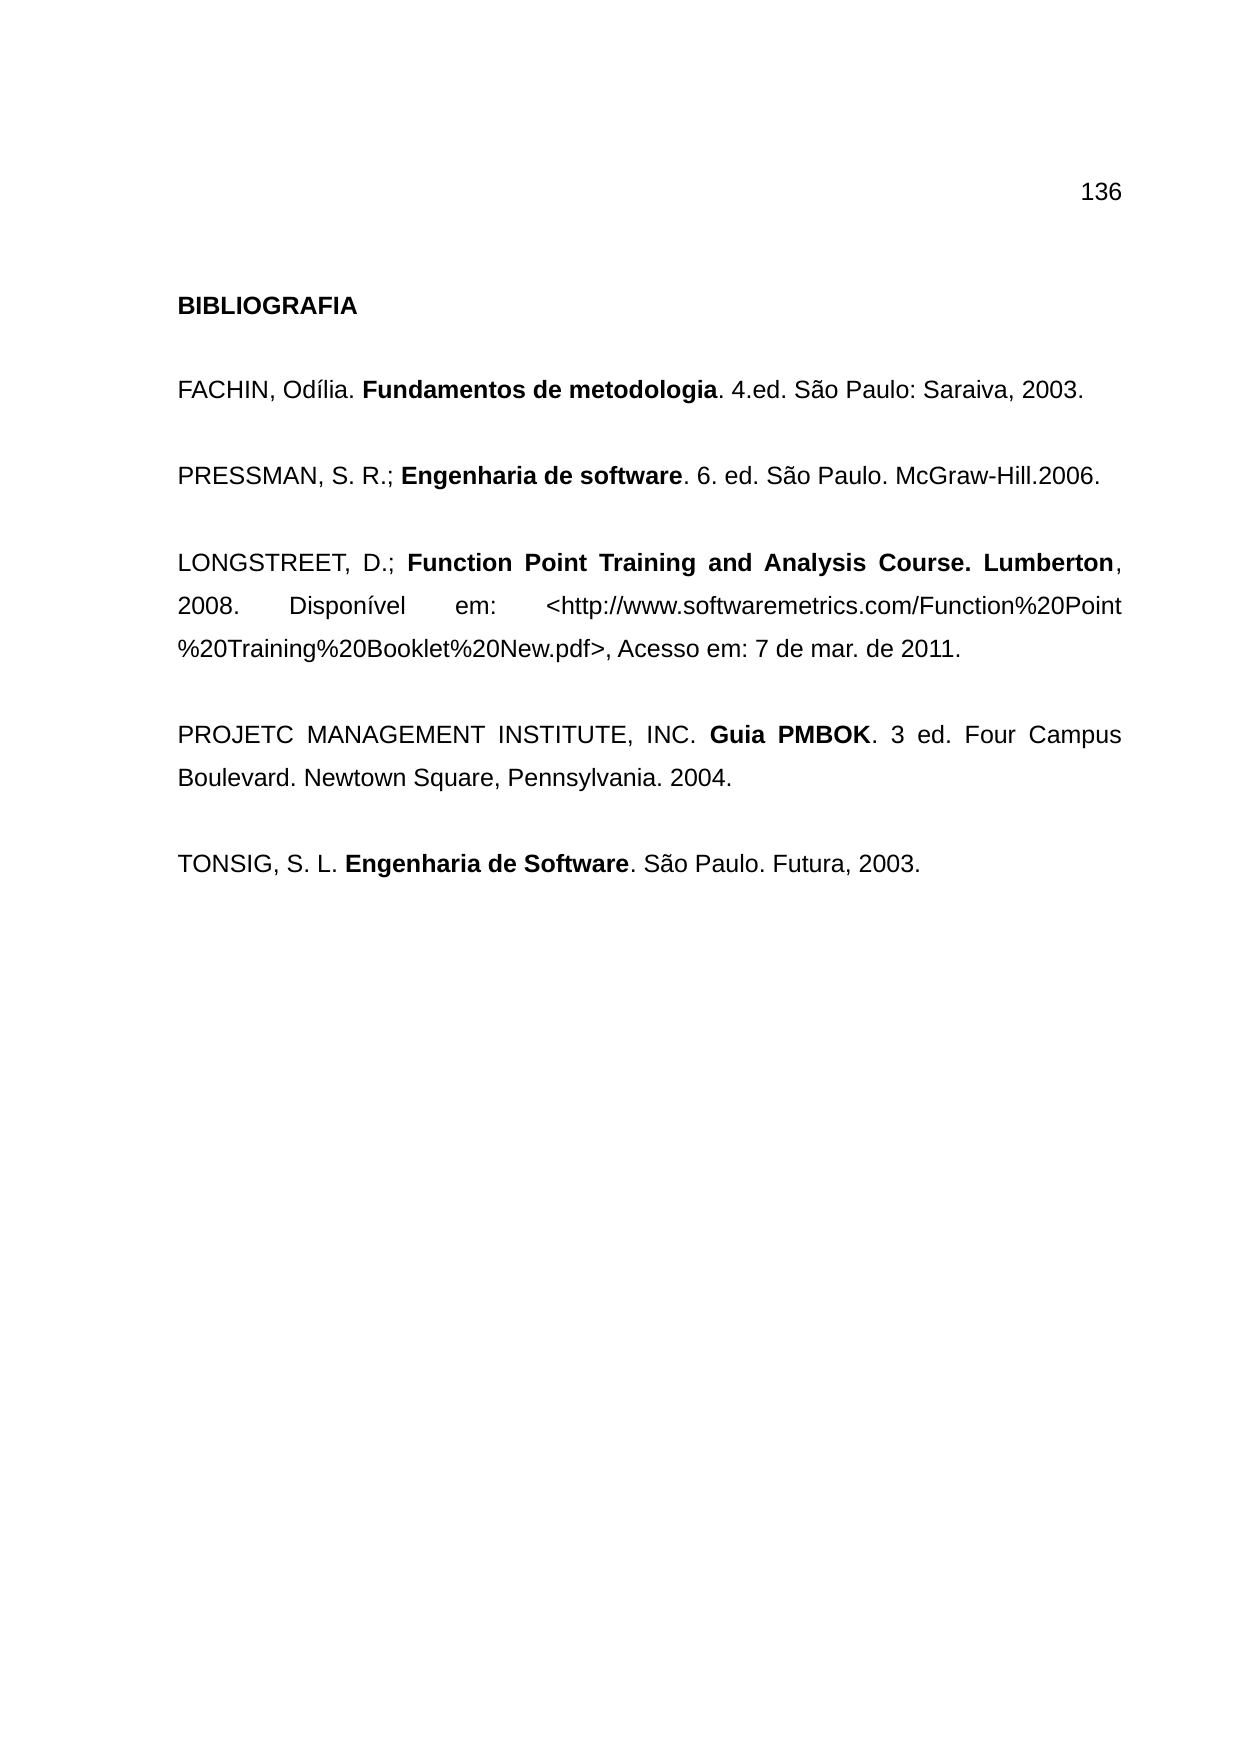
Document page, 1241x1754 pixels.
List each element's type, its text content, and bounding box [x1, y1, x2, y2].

text PROJETC MANAGEMENT INSTITUTE, INC. Guia PMBOK. 3 ed. Four Campus Boulevard. Newtown Square, Pennsylvania. 2004. [177, 720, 1122, 792]
text FACHIN, Odília. Fundamentos de metodologia. 4.ed. São Paulo: Saraiva, 2003. [177, 375, 1122, 404]
text LONGSTREET, D.; Function Point Training and Analysis Course. Lumberton, 2008. Disponível em: <http://www.softwaremetrics.com/Function%20Point%20Training%20Booklet%20New.pdf>, Acesso em: 7 de mar. de 2011. [177, 548, 1122, 663]
subtitle BIBLIOGRAFIA [177, 291, 1122, 319]
text PRESSMAN, S. R.; Engenharia de software. 6. ed. São Paulo. McGraw-Hill.2006. [177, 461, 1122, 490]
text TONSIG, S. L. Engenharia de Software. São Paulo. Futura, 2003. [177, 849, 1122, 878]
